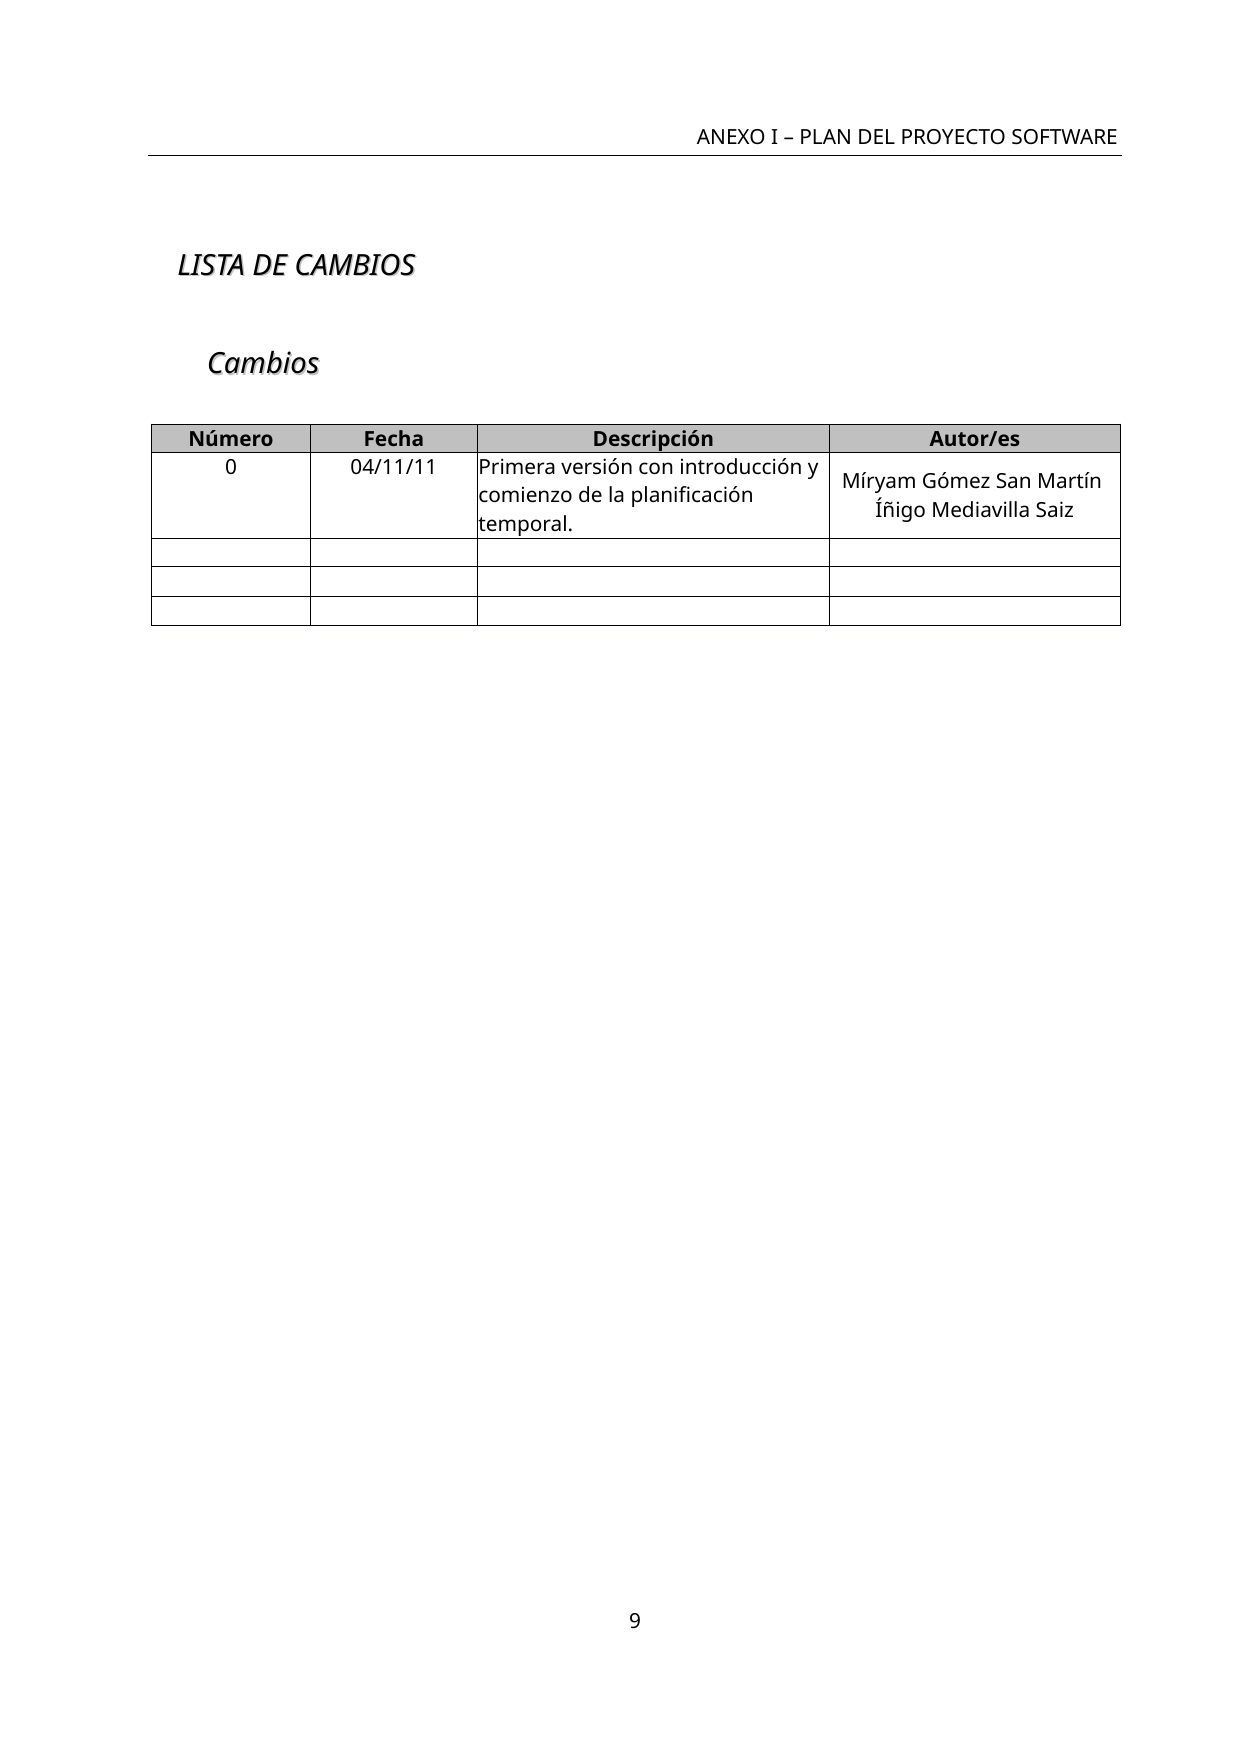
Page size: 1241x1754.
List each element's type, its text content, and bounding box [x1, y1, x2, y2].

table_cell 0 [152, 453, 310, 537]
table_header Autor/es [830, 425, 1120, 452]
table_cell Primera versión con introducción y comienzo de la planificación temporal. [478, 453, 829, 537]
table_cell [478, 539, 829, 566]
table_cell 11/04/11 [311, 453, 477, 537]
table_cell [311, 567, 477, 596]
table_cell [152, 539, 310, 566]
table_cell [152, 597, 310, 625]
table_cell [830, 567, 1120, 596]
subtitle Cambios [207, 343, 1122, 382]
table_cell Míryam Gómez San Martín Íñigo Mediavilla Saiz [830, 453, 1120, 537]
table_header Descripción [478, 425, 829, 452]
table_cell [311, 597, 477, 625]
table_cell [311, 539, 477, 566]
table_cell [478, 567, 829, 596]
table_header Número [152, 425, 310, 452]
table_cell [152, 567, 310, 596]
table_cell [830, 539, 1120, 566]
table_cell [478, 597, 829, 625]
table_header Fecha [311, 425, 477, 452]
table_cell [830, 597, 1120, 625]
subtitle Lista de cambios [177, 244, 1122, 284]
